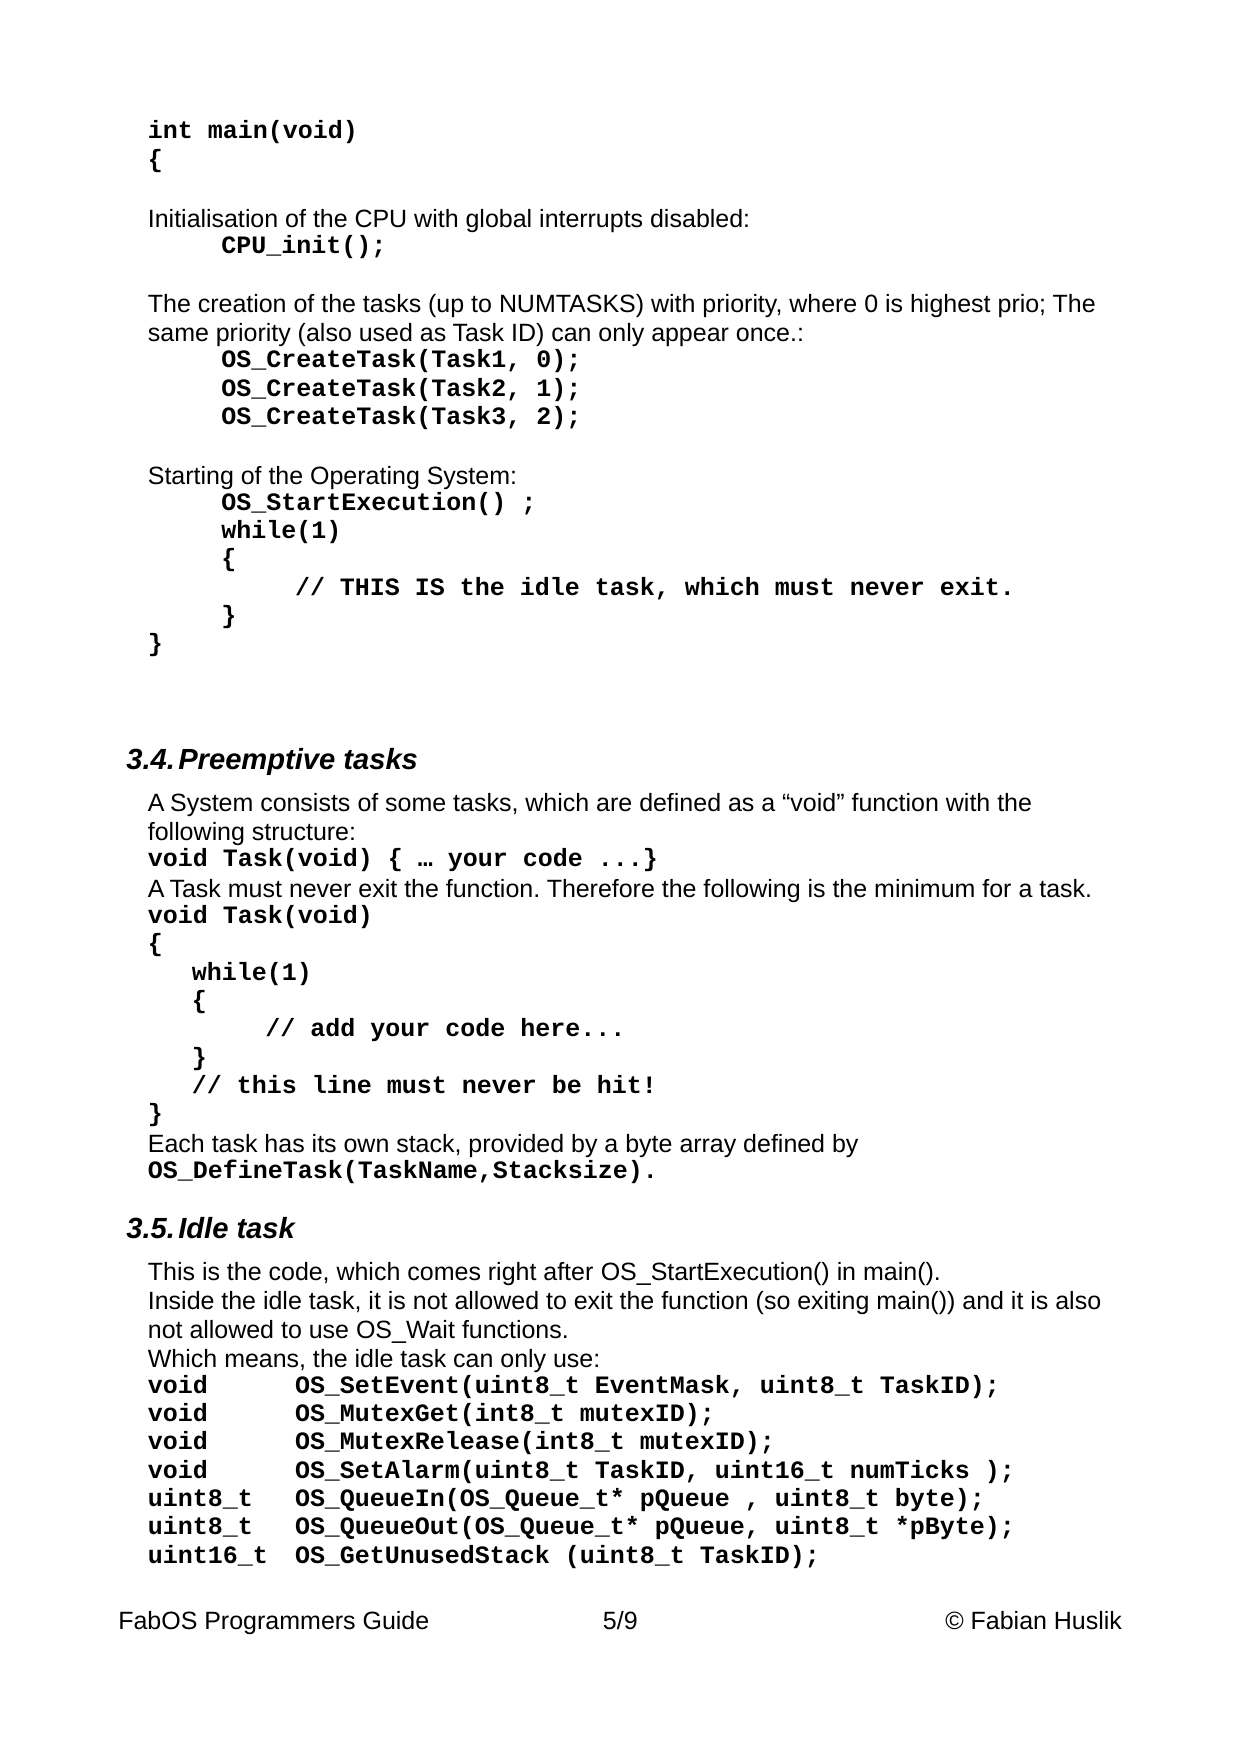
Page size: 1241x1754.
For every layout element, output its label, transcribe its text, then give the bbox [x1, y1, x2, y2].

text This is the code, which comes right after OS_StartExecution() in main(). [148, 1257, 1122, 1286]
text void Task(void) [148, 902, 1122, 931]
text { [148, 931, 1122, 959]
text Inside the idle task, it is not allowed to exit the function (so exiting main()) and it is also not allowed to use OS_Wait functions. [148, 1286, 1122, 1343]
text void OS_MutexRelease(int8_t mutexID); [148, 1429, 1122, 1457]
text uint8_t OS_QueueIn(OS_Queue_t* pQueue , uint8_t byte); [148, 1486, 1122, 1514]
text OS_StartExecution() ; [148, 489, 1122, 518]
text uint16_t OS_GetUnusedStack (uint8_t TaskID); [148, 1542, 1122, 1571]
text CPU_init(); [148, 232, 1122, 261]
subtitle Idle task [118, 1211, 1122, 1245]
text Which means, the idle task can only use: [148, 1343, 1122, 1372]
text void Task(void) { … your code ...} [148, 845, 1122, 874]
text while(1) [148, 518, 1122, 546]
text // add your code here... [192, 1016, 1122, 1044]
text { [148, 546, 1122, 574]
text } [192, 1044, 1122, 1072]
text Each task has its own stack, provided by a byte array defined by [148, 1129, 1122, 1158]
text OS_CreateTask(Task1, 0); [148, 347, 1122, 375]
text while(1) [192, 959, 1122, 987]
text void OS_SetAlarm(uint8_t TaskID, uint16_t numTicks ); [148, 1457, 1122, 1486]
text int main(void) [148, 118, 1122, 146]
text } [148, 631, 1122, 659]
text OS_CreateTask(Task2, 1); [148, 375, 1122, 403]
subtitle Preemptive tasks [118, 742, 1122, 775]
text A Task must never exit the function. Therefore the following is the minimum for a task. [148, 874, 1122, 902]
text uint8_t OS_QueueOut(OS_Queue_t* pQueue, uint8_t *pByte); [148, 1514, 1122, 1542]
text { [148, 146, 1122, 175]
text } [148, 603, 1122, 631]
text void OS_SetEvent(uint8_t EventMask, uint8_t TaskID); [148, 1372, 1122, 1401]
text // this line must never be hit! [192, 1072, 1122, 1101]
text } [148, 1101, 1122, 1129]
text { [192, 987, 1122, 1016]
text The creation of the tasks (up to NUMTASKS) with priority, where 0 is highest prio; The same priority (also used as Task ID) can only appear once.: [148, 289, 1122, 347]
text Initialisation of the CPU with global interrupts disabled: [148, 203, 1122, 232]
text // THIS IS the idle task, which must never exit. [148, 574, 1122, 603]
text void OS_MutexGet(int8_t mutexID); [148, 1401, 1122, 1429]
text A System consists of some tasks, which are defined as a “void” function with the following structure: [148, 788, 1122, 845]
text Starting of the Operating System: [148, 461, 1122, 489]
text OS_CreateTask(Task3, 2); [148, 403, 1122, 432]
text OS_DefineTask(TaskName,Stacksize). [148, 1158, 1122, 1186]
